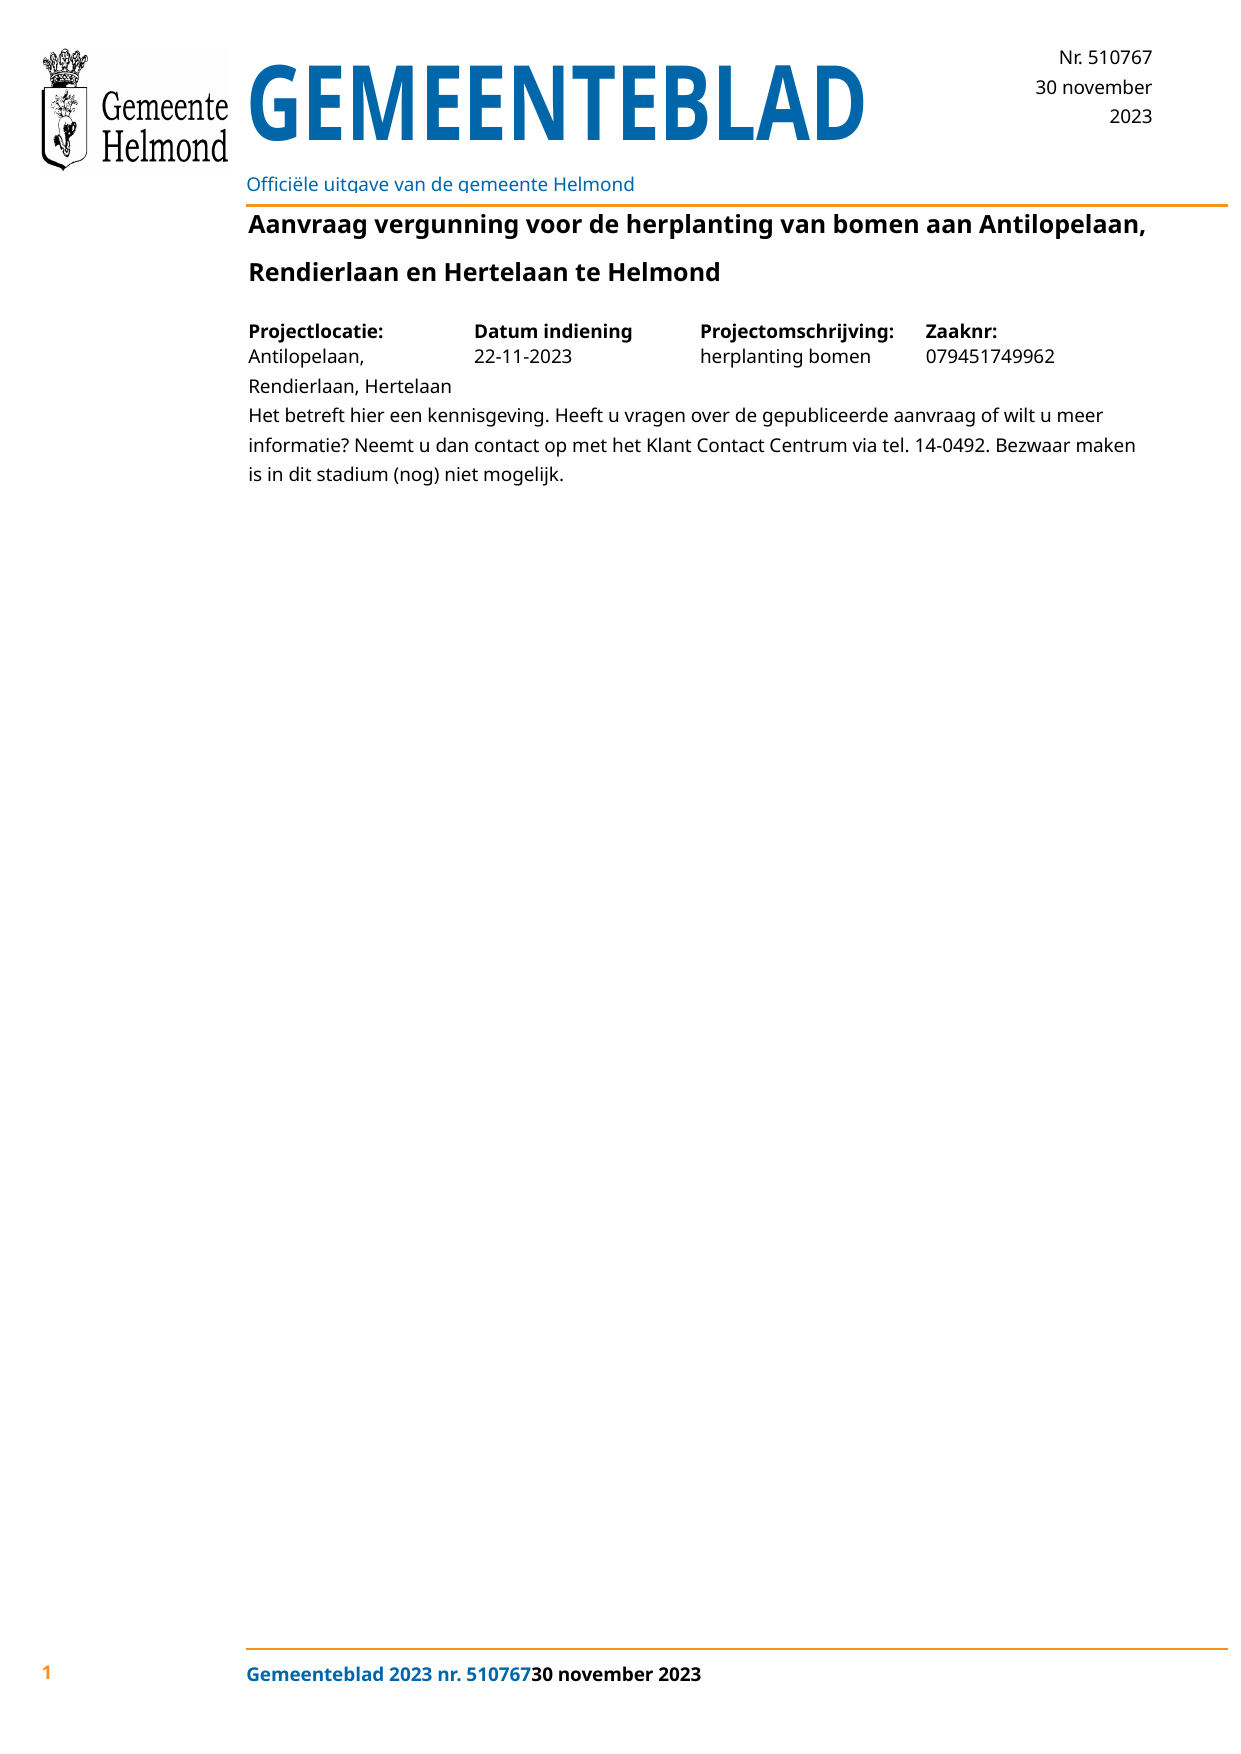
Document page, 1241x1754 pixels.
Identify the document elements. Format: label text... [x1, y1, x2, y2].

table_cell Antilopelaan, Rendierlaan, Hertelaan [248, 344, 474, 399]
table_header Projectomschrijving: [700, 318, 926, 344]
picture [41, 47, 231, 172]
table_cell 079451749962 [926, 344, 1152, 399]
table_cell 22-11-2023 [474, 344, 700, 399]
text Het betreft hier een kennisgeving. Heeft u vragen over de gepubliceerde aanvraag of wilt u meer informatie? Neemt u dan contact op met het Klant Contact Centrum via tel. 14-0492. Bezwaar maken is in dit stadium (nog) niet mogelijk. [248, 402, 1152, 487]
table_header Datum indiening [474, 318, 700, 344]
table_cell herplanting bomen [700, 344, 926, 399]
table_header Zaaknr: [926, 318, 1152, 344]
table_header Projectlocatie: [248, 318, 474, 344]
text Aanvraag vergunning voor de herplanting van bomen aan Antilopelaan, Rendierlaan en Hertelaan te Helmond [248, 207, 1152, 288]
